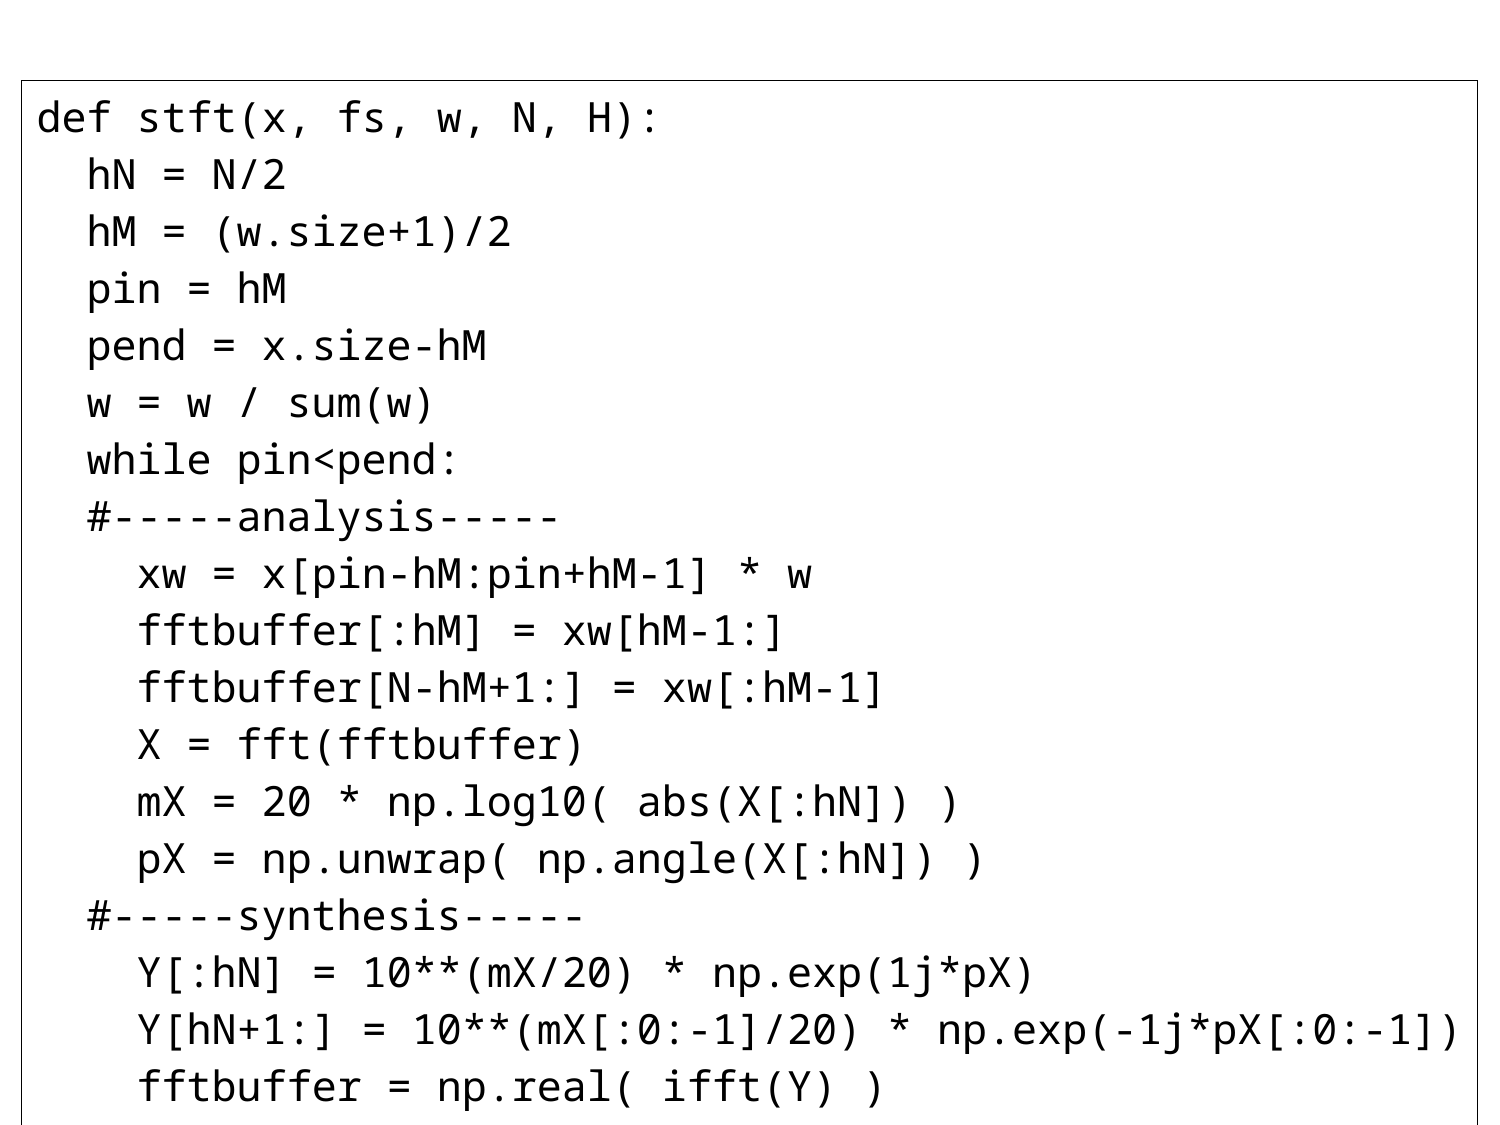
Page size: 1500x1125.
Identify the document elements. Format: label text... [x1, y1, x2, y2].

text_box def stft(x, fs, w, N, H): hN = N/2 hM = (w.size+1)/2 pin = hM pend = x.size-hM w = w / sum(w) while pin<pend: #-----analysis----- xw = x[pin-hM:pin+hM-1] * w fftbuffer[:hM] = xw[hM-1:] fftbuffer[N-hM+1:] = xw[:hM-1] X = fft(fftbuffer) mX = 20 * np.log10( abs(X[:hN]) ) pX = np.unwrap( np.angle(X[:hN]) ) #-----synthesis----- Y[:hN] = 10**(mX/20) * np.exp(1j*pX) Y[hN+1:] = 10**(mX[:0:-1]/20) * np.exp(-1j*pX[:0:-1]) fftbuffer = np.real( ifft(Y) ) yw[:hM-1] = fftbuffer[N-hM+1:] yw[hM-1:] = fftbuffer[:hM] y[pin-hM:pin+hM-1] += H*yw pin += H return y [21, 80, 1478, 1056]
